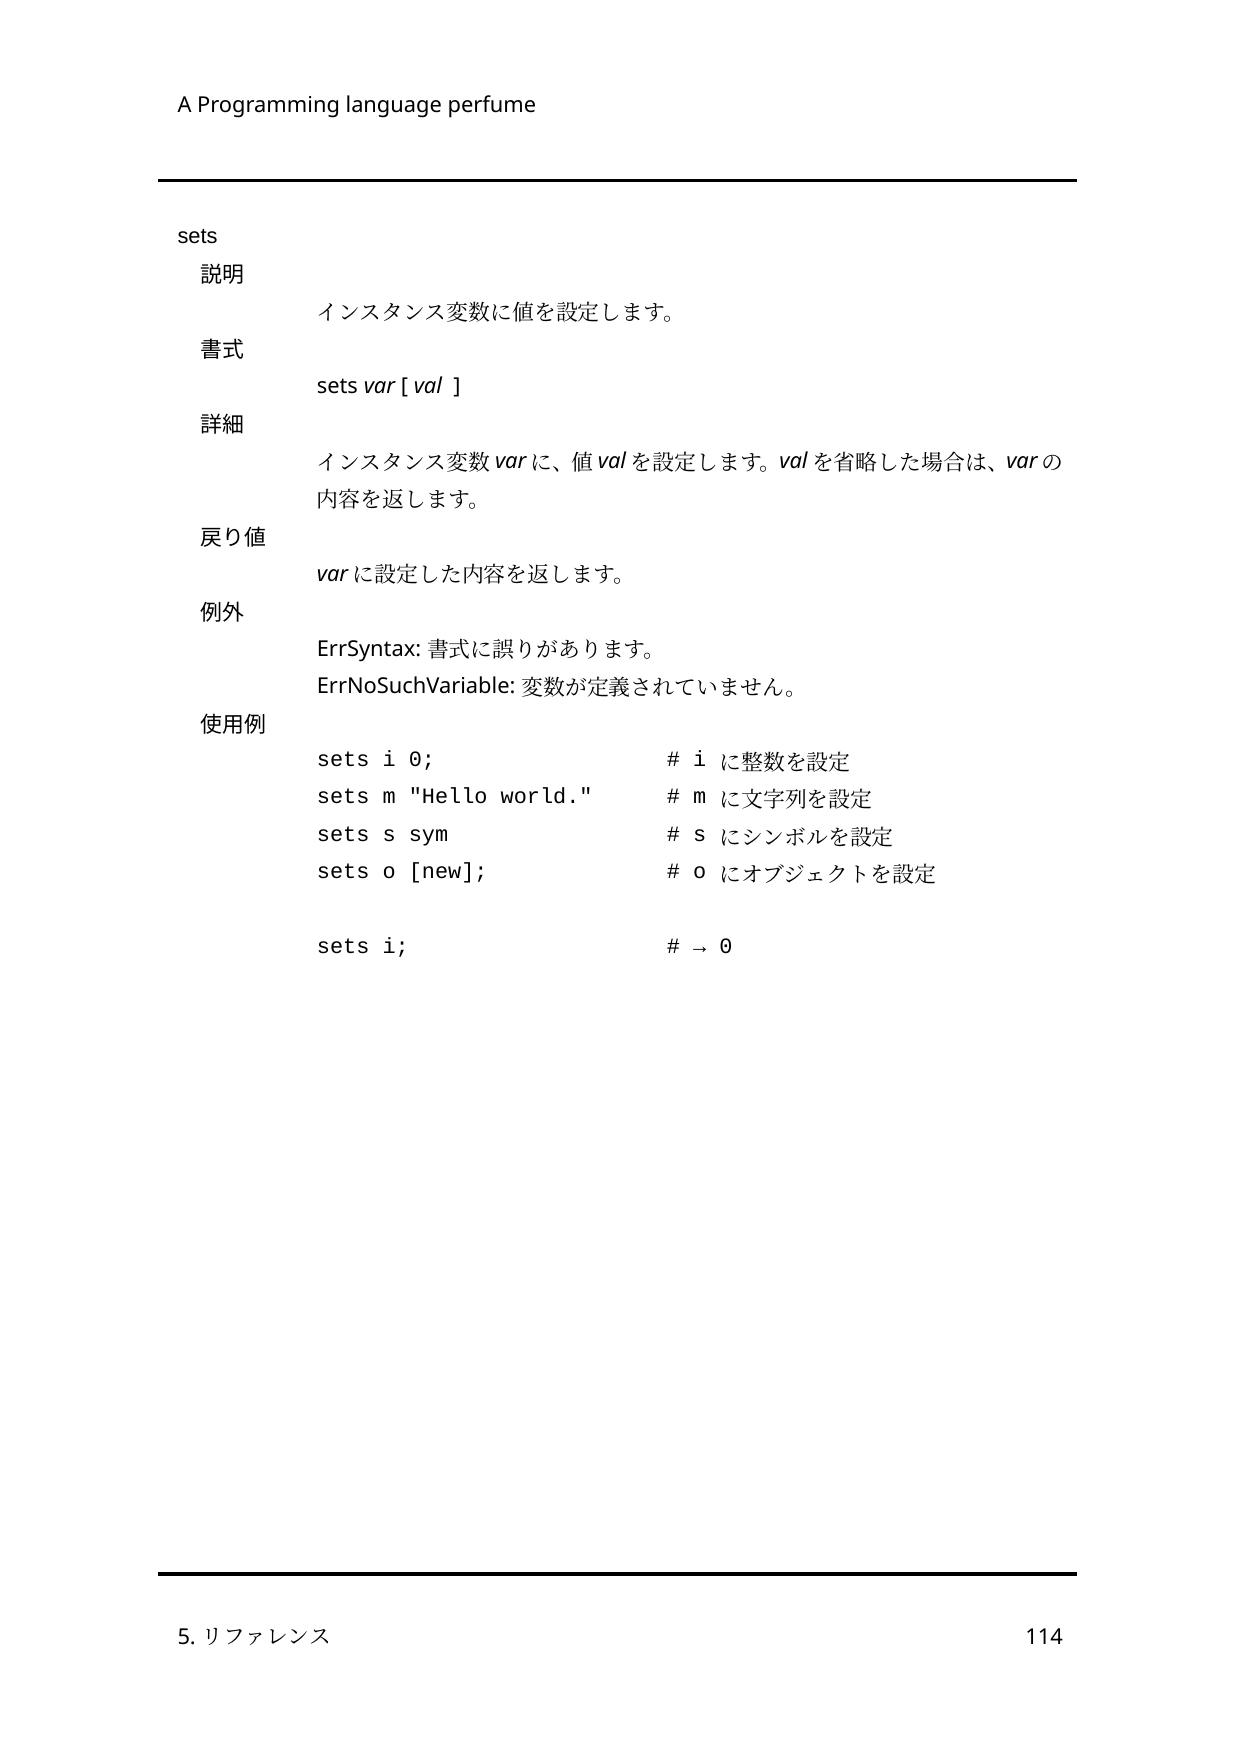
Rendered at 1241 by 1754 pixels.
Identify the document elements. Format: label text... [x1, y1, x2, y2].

table_cell varに設定した内容を返します。 [317, 517, 1063, 592]
subtitle sets [177, 217, 1063, 254]
table_cell sets i 0; # i に整数を設定 sets m "Hello world." # m に文字列を設定 sets s sym # s にシンボルを設定 sets o [new]; # o にオブジェクトを設定 sets i; # → 0 [317, 704, 1063, 967]
table_header インスタンス変数に値を設定します。 [317, 254, 1063, 329]
table_cell 書式 [200, 329, 317, 404]
table_header 説明 [200, 254, 317, 329]
table_cell sets var [ val ] [317, 329, 1063, 404]
table_cell 戻り値 [200, 517, 317, 592]
table_cell 詳細 [200, 404, 317, 517]
table_cell ErrSyntax: 書式に誤りがあります。 ErrNoSuchVariable: 変数が定義されていません。 [317, 592, 1063, 704]
table_cell 使用例 [200, 704, 317, 967]
table_cell 例外 [200, 592, 317, 704]
table_cell インスタンス変数varに、値valを設定します。valを省略した場合は、varの内容を返します。 [317, 404, 1063, 517]
